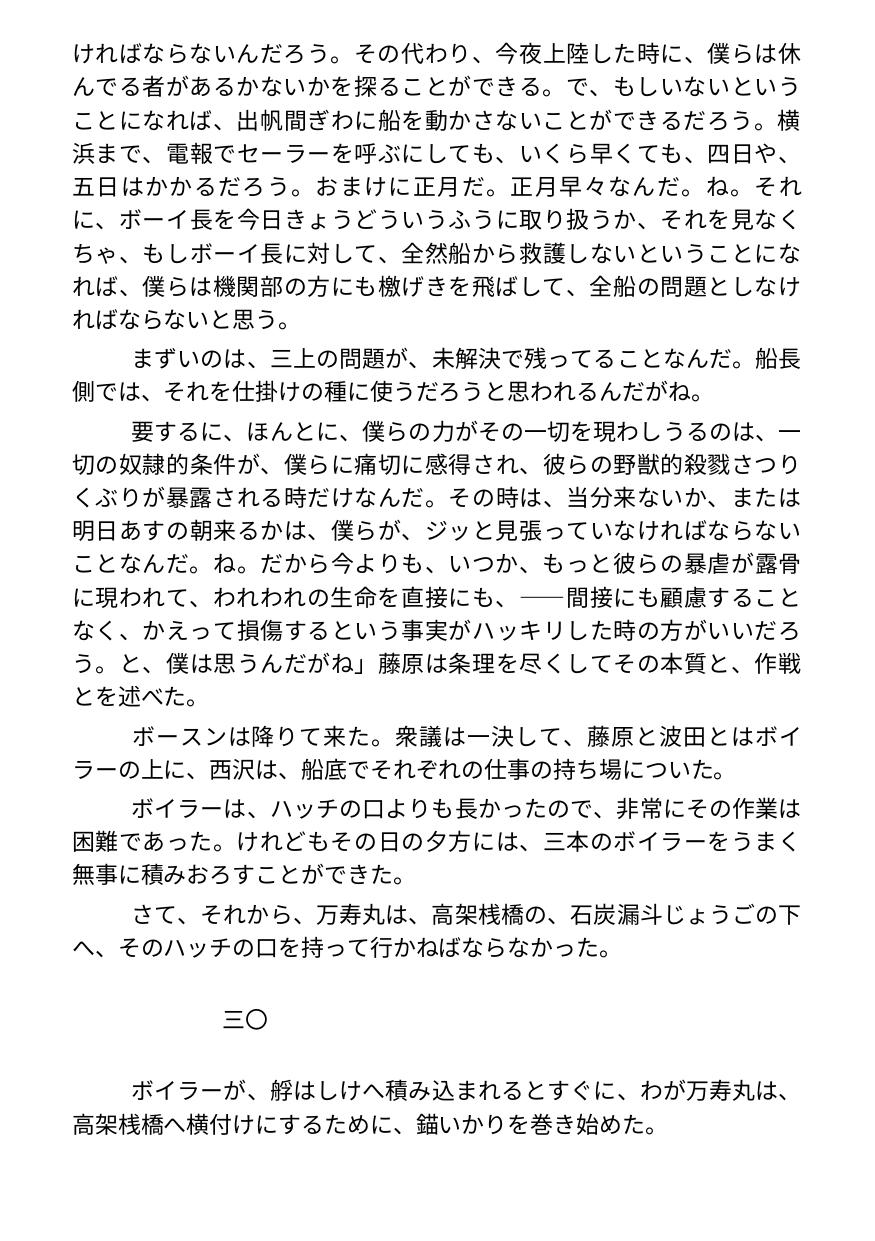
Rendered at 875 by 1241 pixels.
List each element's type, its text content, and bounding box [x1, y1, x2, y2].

text ボイラーが、艀はしけへ積み込まれるとすぐに、わが万寿丸は、高架桟橋へ横付けにするために、錨いかりを巻き始めた。 [72, 1073, 802, 1140]
text 要するに、ほんとに、僕らの力がその一切を現わしうるのは、一切の奴隷的条件が、僕らに痛切に感得され、彼らの野獣的殺戮さつりくぶりが暴露される時だけなんだ。その時は、当分来ないか、または明日あすの朝来るかは、僕らが、ジッと見張っていなければならないことなんだ。ね。だから今よりも、いつか、もっと彼らの暴虐が露骨に現われて、われわれの生命を直接にも、――間接にも顧慮することなく、かえって損傷するという事実がハッキリした時の方がいいだろう。と、僕は思うんだがね」藤原は条理を尽くしてその本質と、作戦とを述べた。 [72, 413, 802, 712]
text ければならないんだろう。その代わり、今夜上陸した時に、僕らは休んでる者があるかないかを探ることができる。で、もしいないということになれば、出帆間ぎわに船を動かさないことができるだろう。横浜まで、電報でセーラーを呼ぶにしても、いくら早くても、四日や、五日はかかるだろう。おまけに正月だ。正月早々なんだ。ね。それに、ボーイ長を今日きょうどういうふうに取り扱うか、それを見なくちゃ、もしボーイ長に対して、全然船から救護しないということになれば、僕らは機関部の方にも檄げきを飛ばして、全船の問題としなければならないと思う。 [72, 36, 802, 335]
text さて、それから、万寿丸は、高架桟橋の、石炭漏斗じょうごの下へ、そのハッチの口を持って行かねばならなかった。 [72, 896, 802, 963]
text 三〇 [72, 1001, 802, 1035]
text ボイラーは、ハッチの口よりも長かったので、非常にその作業は困難であった。けれどもその日の夕方には、三本のボイラーをうまく無事に積みおろすことができた。 [72, 791, 802, 891]
text ボースンは降りて来た。衆議は一決して、藤原と波田とはボイラーの上に、西沢は、船底でそれぞれの仕事の持ち場についた。 [72, 718, 802, 785]
text まずいのは、三上の問題が、未解決で残ってることなんだ。船長側では、それを仕掛けの種に使うだろうと思われるんだがね。 [72, 341, 802, 407]
